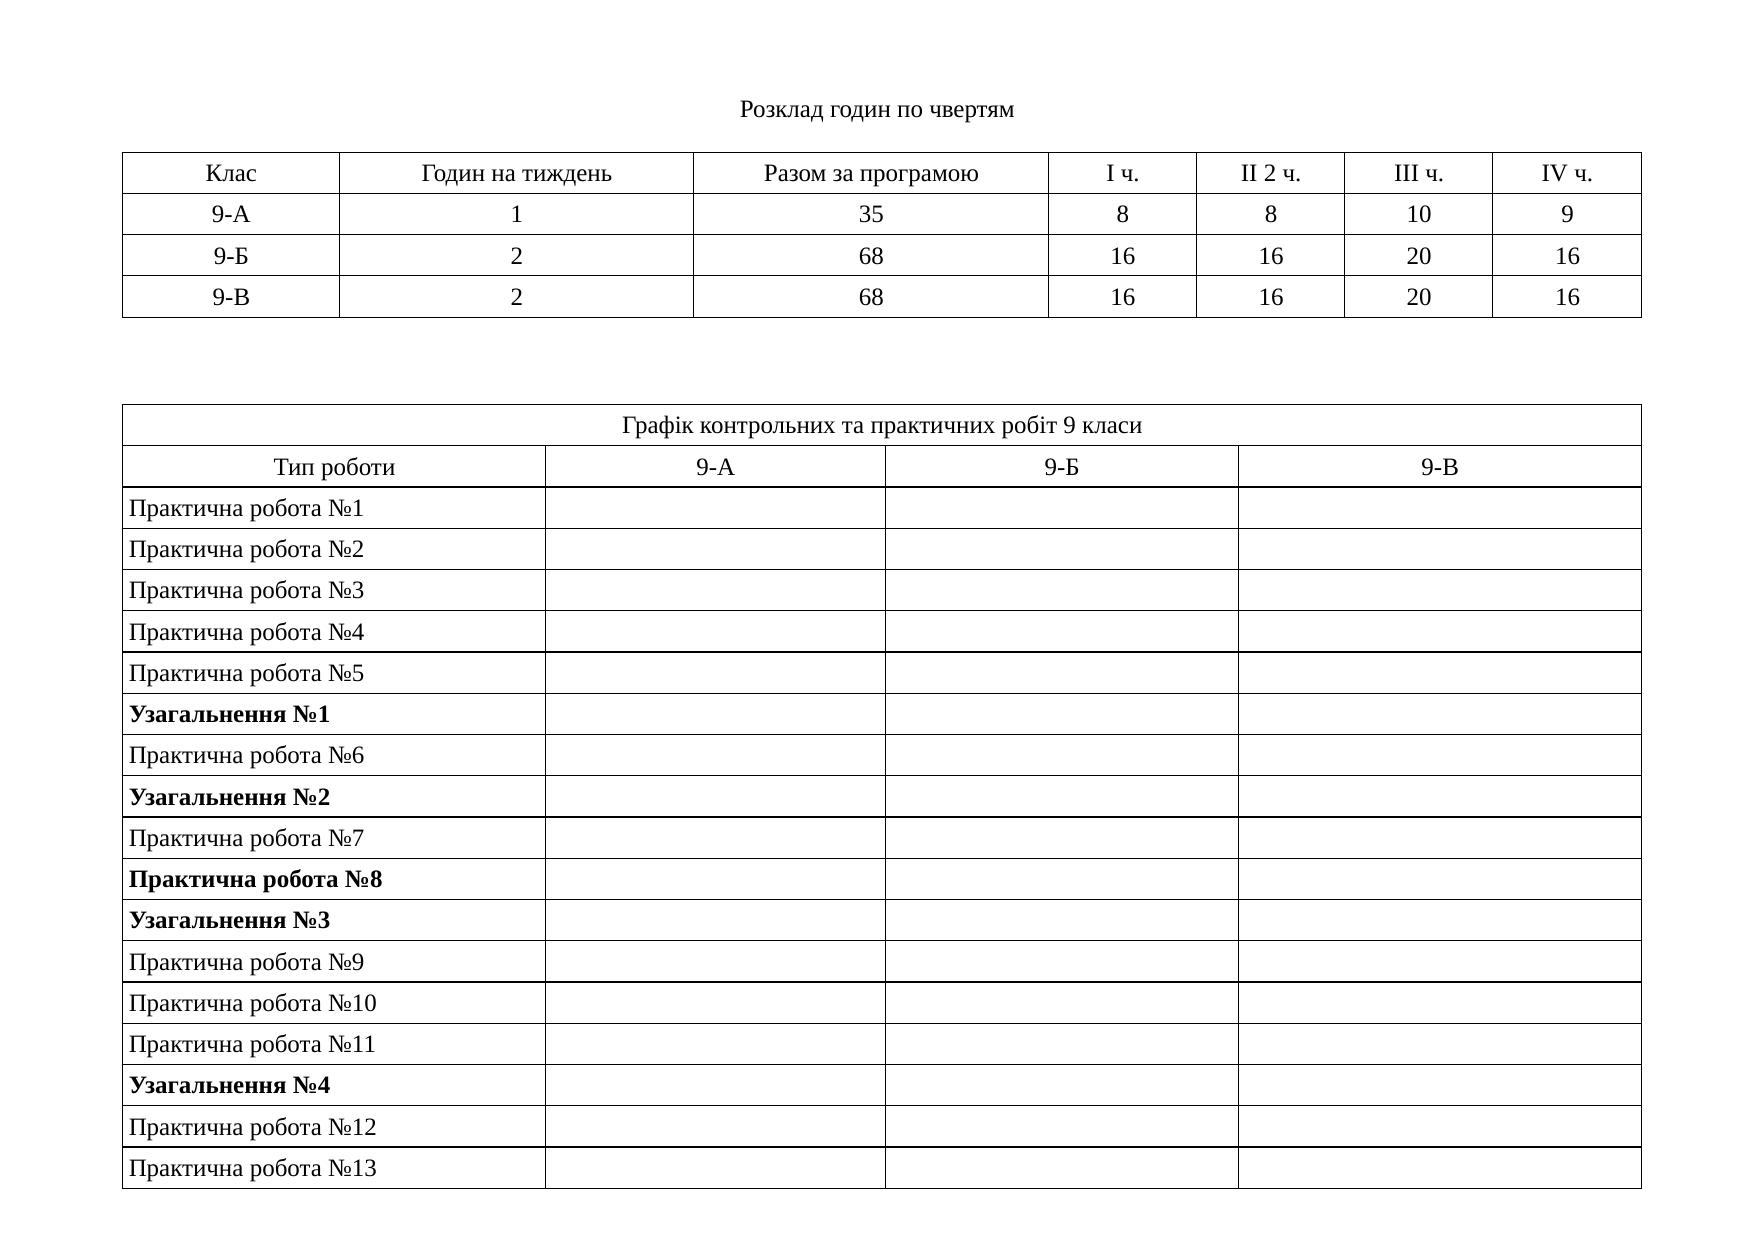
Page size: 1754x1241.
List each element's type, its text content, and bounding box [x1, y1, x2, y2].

table_cell [546, 941, 885, 981]
table_cell [1239, 735, 1641, 775]
table_cell Практична робота №9 [123, 941, 545, 981]
table_cell [1239, 776, 1641, 816]
table_cell [546, 818, 885, 858]
table_cell [886, 529, 1238, 569]
table_cell [546, 611, 885, 651]
table_cell 16 [1197, 276, 1344, 317]
table_cell [546, 735, 885, 775]
table_cell [886, 776, 1238, 816]
table_cell Практична робота №4 [123, 611, 545, 651]
table_cell [1239, 694, 1641, 734]
table_cell [1239, 529, 1641, 569]
table_cell [886, 611, 1238, 651]
table_cell 16 [1049, 276, 1196, 317]
table_cell Узагальнення №3 [123, 900, 545, 940]
table_header II 2 ч. [1197, 153, 1344, 193]
table_header IV ч. [1493, 153, 1641, 193]
table_cell [1239, 1024, 1641, 1064]
table_cell [1239, 1065, 1641, 1105]
table_header І ч. [1049, 153, 1196, 193]
table_cell [1239, 653, 1641, 693]
table_cell 10 [1345, 194, 1492, 234]
table_cell [886, 570, 1238, 610]
table_header Годин на тиждень [340, 153, 693, 193]
table_cell 9-В [1239, 446, 1641, 486]
table_cell [1239, 818, 1641, 858]
table_cell [546, 776, 885, 816]
table_cell 16 [1493, 235, 1641, 275]
table_cell [546, 570, 885, 610]
table_cell [886, 653, 1238, 693]
table_cell 35 [694, 194, 1048, 234]
table_cell [1239, 941, 1641, 981]
table_cell [546, 694, 885, 734]
table_cell 2 [340, 276, 693, 317]
table_cell 9-Б [886, 446, 1238, 486]
table_cell [546, 1024, 885, 1064]
table_header III ч. [1345, 153, 1492, 193]
table_cell [886, 859, 1238, 899]
table_cell [546, 529, 885, 569]
table_cell [1239, 983, 1641, 1023]
table_cell [886, 735, 1238, 775]
table_cell 2 [340, 235, 693, 275]
table_cell Узагальнення №2 [123, 776, 545, 816]
table_cell 68 [694, 235, 1048, 275]
table_cell [1239, 859, 1641, 899]
table_cell Узагальнення №1 [123, 694, 545, 734]
table_cell [546, 983, 885, 1023]
table_cell [886, 488, 1238, 528]
table_cell Практична робота №3 [123, 570, 545, 610]
table_cell Практична робота №10 [123, 983, 545, 1023]
table_header Разом за програмою [694, 153, 1048, 193]
table_cell Практична робота №1 [123, 488, 545, 528]
table_cell 9-Б [123, 235, 339, 275]
table_cell Практична робота №7 [123, 818, 545, 858]
table_cell [1239, 611, 1641, 651]
table_cell 8 [1197, 194, 1344, 234]
table_cell [546, 1065, 885, 1105]
table_cell [886, 694, 1238, 734]
table_cell [1239, 1106, 1641, 1146]
table_cell [1239, 1148, 1641, 1188]
table_cell [886, 941, 1238, 981]
table_cell [546, 653, 885, 693]
table_cell 68 [694, 276, 1048, 317]
table_cell [546, 859, 885, 899]
table_cell Практична робота №13 [123, 1148, 545, 1188]
table_cell 20 [1345, 235, 1492, 275]
table_cell Практична робота №8 [123, 859, 545, 899]
table_cell Практична робота №11 [123, 1024, 545, 1064]
table_cell 1 [340, 194, 693, 234]
table_cell [546, 900, 885, 940]
table_cell [886, 900, 1238, 940]
table_cell [546, 1106, 885, 1146]
table_cell Практична робота №5 [123, 653, 545, 693]
table_cell [886, 1106, 1238, 1146]
table_cell Узагальнення №4 [123, 1065, 545, 1105]
table_cell [1239, 900, 1641, 940]
table_cell 9-В [123, 276, 339, 317]
table_header Графік контрольних та практичних робіт 9 класи [123, 405, 1641, 445]
table_cell Практична робота №12 [123, 1106, 545, 1146]
table_cell 9-А [123, 194, 339, 234]
table_cell 16 [1197, 235, 1344, 275]
table_cell [886, 818, 1238, 858]
table_cell Практична робота №6 [123, 735, 545, 775]
text Розклад годин по чвертям [118, 94, 1636, 123]
table_cell [546, 1148, 885, 1188]
table_cell 20 [1345, 276, 1492, 317]
table_cell [1239, 488, 1641, 528]
table_cell [546, 488, 885, 528]
table_cell 16 [1049, 235, 1196, 275]
table_cell [886, 1148, 1238, 1188]
table_cell 16 [1493, 276, 1641, 317]
table_cell 9 [1493, 194, 1641, 234]
table_cell 8 [1049, 194, 1196, 234]
table_cell [1239, 570, 1641, 610]
table_cell [886, 1024, 1238, 1064]
table_cell Практична робота №2 [123, 529, 545, 569]
table_cell 9-А [546, 446, 885, 486]
table_cell Тип роботи [123, 446, 545, 486]
table_cell [886, 1065, 1238, 1105]
table_header Клас [123, 153, 339, 193]
table_cell [886, 983, 1238, 1023]
